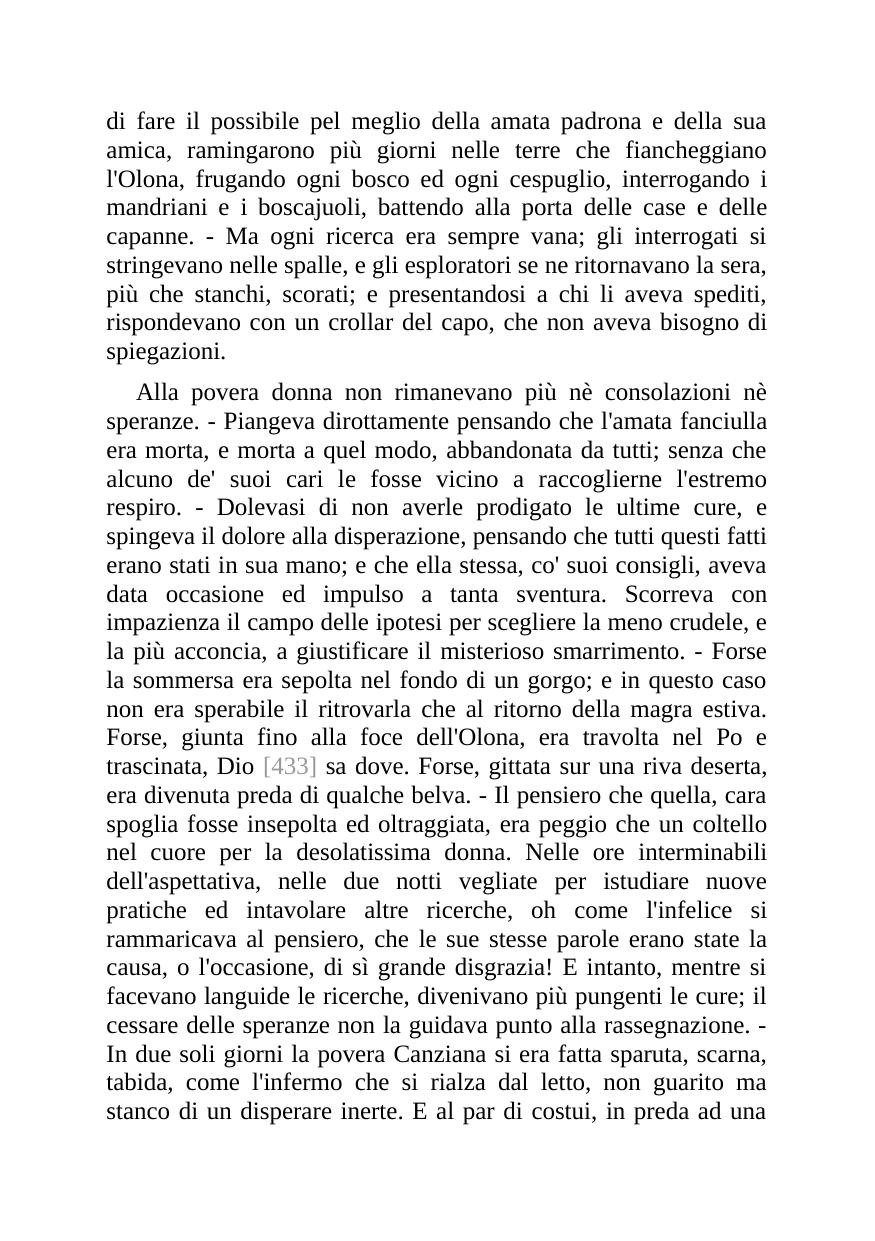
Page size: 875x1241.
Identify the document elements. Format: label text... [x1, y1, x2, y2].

text Alla povera donna non rimanevano più nè consolazioni nè speranze. - Piangeva dirottamente pensando che l'amata fanciulla era morta, e morta a quel modo, abbandonata da tutti; senza che alcuno de' suoi cari le fosse vicino a raccoglierne l'estremo respiro. - Dolevasi di non averle prodigato le ultime cure, e spingeva il dolore alla disperazione, pensando che tutti questi fatti erano stati in sua mano; e che ella stessa, co' suoi consigli, aveva data occasione ed impulso a tanta sventura. Scorreva con impazienza il campo delle ipotesi per scegliere la meno crudele, e la più acconcia, a giustificare il misterioso smarrimento. - Forse la sommersa era sepolta nel fondo di un gorgo; e in questo caso non era sperabile il ritrovarla che al ritorno della magra estiva. Forse, giunta fino alla foce dell'Olona, era travolta nel Po e trascinata, Dio [433] sa dove. Forse, gittata sur una riva deserta, era divenuta preda di qualche belva. - Il pensiero che quella, cara spoglia fosse insepolta ed oltraggiata, era peggio che un coltello nel cuore per la desolatissima donna. Nelle ore interminabili dell'aspettativa, nelle due notti vegliate per istudiare nuove pratiche ed intavolare altre ricerche, oh come l'infelice si rammaricava al pensiero, che le sue stesse parole erano state la causa, o l'occasione, di sì grande disgrazia! E intanto, mentre si facevano languide le ricerche, divenivano più pungenti le cure; il cessare delle speranze non la guidava punto alla rassegnazione. - In due soli giorni la povera Canziana si era fatta sparuta, scarna, tabida, come l'infermo che si rialza dal letto, non guarito ma stanco di un disperare inerte. E al par di costui, in preda ad una [106, 377, 768, 1125]
text di fare il possibile pel meglio della amata padrona e della sua amica, ramingarono più giorni nelle terre che fiancheggiano l'Olona, frugando ogni bosco ed ogni cespuglio, interrogando i mandriani e i boscajuoli, battendo alla porta delle case e delle capanne. - Ma ogni ricerca era sempre vana; gli interrogati si stringevano nelle spalle, e gli esploratori se ne ritornavano la sera, più che stanchi, scorati; e presentandosi a chi li aveva spediti, rispondevano con un crollar del capo, che non aveva bisogno di spiegazioni. [106, 106, 768, 365]
